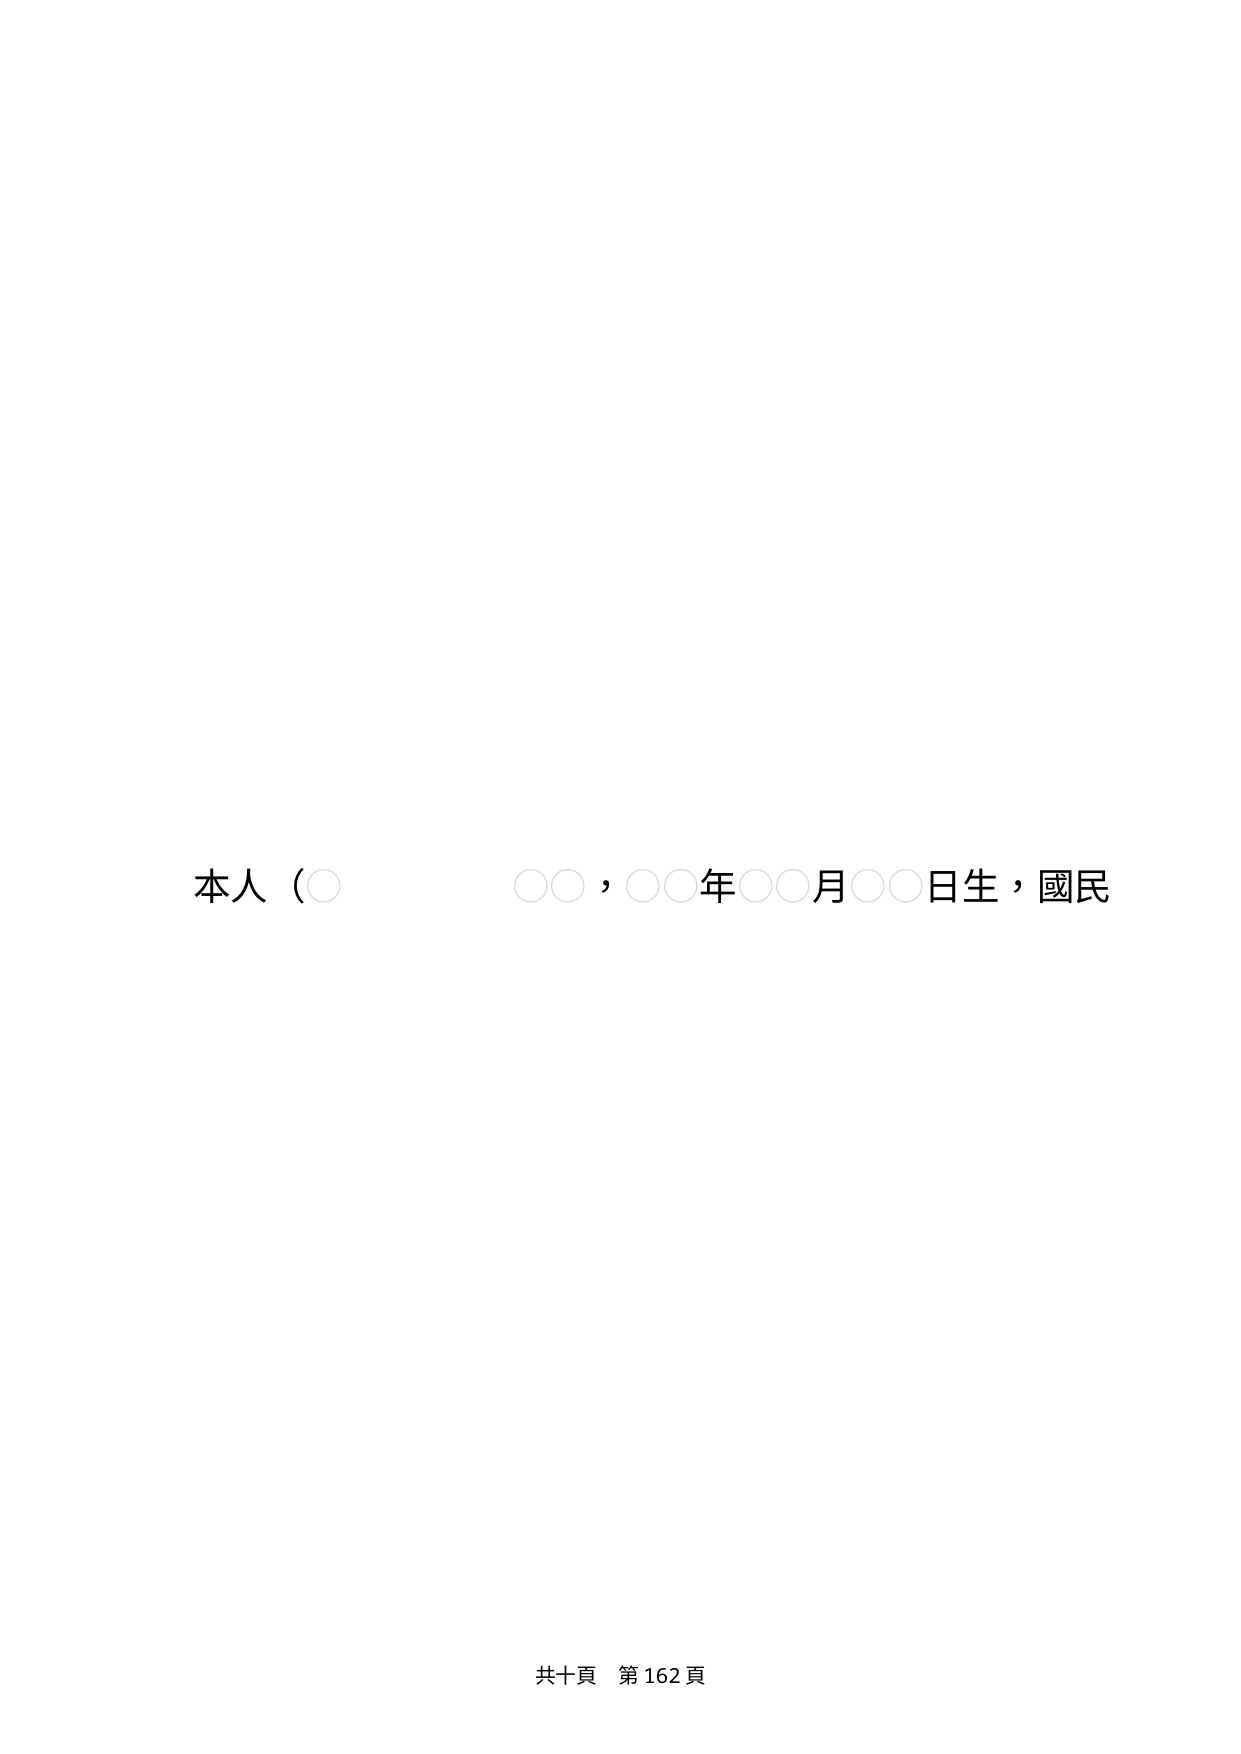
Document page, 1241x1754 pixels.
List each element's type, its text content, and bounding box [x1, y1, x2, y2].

text 本人（○ ○○，○○年○○月○○日生，國民 [193, 859, 1122, 911]
